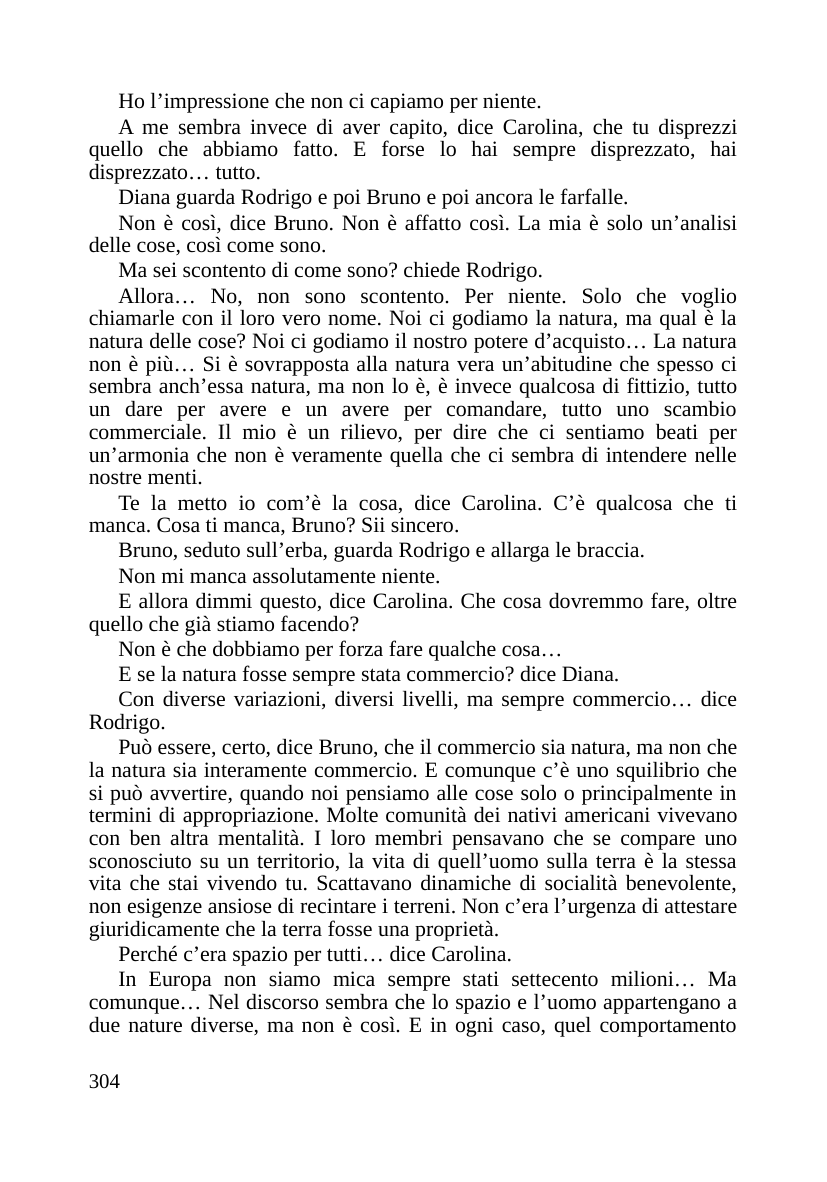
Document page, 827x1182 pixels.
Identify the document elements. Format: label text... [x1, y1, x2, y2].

text Non è che dobbiamo per forza fare qualche cosa… [88, 636, 738, 661]
text Con diverse variazioni, diversi livelli, ma sempre commercio… dice Rodrigo. [88, 686, 738, 734]
text Può essere, certo, dice Bruno, che il commercio sia natura, ma non che la natura sia interamente commercio. E comunque c’è uno squilibrio che si può avvertire, quando noi pensiamo alle cose solo o principalmente in termini di appropriazione. Molte comunità dei nativi americani vivevano con ben altra mentalità. I loro membri pensavano che se compare uno sconosciuto su un territorio, la vita di quell’uomo sulla terra è la stessa vita che stai vivendo tu. Scattavano dinamiche di socialità benevolente, non esigenze ansiose di recintare i terreni. Non c’era l’urgenza di attestare giuridicamente che la terra fosse una proprietà. [88, 734, 738, 941]
text E allora dimmi questo, dice Carolina. Che cosa dovremmo fare, oltre quello che già stiamo facendo? [88, 588, 738, 636]
text A me sembra invece di aver capito, dice Carolina, che tu disprezzi quello che abbiamo fatto. E forse lo hai sempre disprezzato, hai disprezzato… tutto. [88, 114, 738, 184]
text Ma sei scontento di come sono? chiede Rodrigo. [88, 257, 738, 283]
text In Europa non siamo mica sempre stati settecento milioni… Ma comunque… Nel discorso sembra che lo spazio e l’uomo appartengano a due nature diverse, ma non è così. E in ogni caso, quel comportamento [88, 966, 738, 1037]
text Diana guarda Rodrigo e poi Bruno e poi ancora le farfalle. [88, 184, 738, 209]
text Ho l’impressione che non ci capiamo per niente. [88, 88, 738, 114]
text Perché c’era spazio per tutti… dice Carolina. [88, 941, 738, 966]
text Non è così, dice Bruno. Non è affatto così. La mia è solo un’analisi delle cose, così come sono. [88, 209, 738, 257]
text Bruno, seduto sull’erba, guarda Rodrigo e allarga le braccia. [88, 537, 738, 563]
text Te la metto io com’è la cosa, dice Carolina. C’è qualcosa che ti manca. Cosa ti manca, Bruno? Sii sincero. [88, 489, 738, 537]
text Non mi manca assolutamente niente. [88, 563, 738, 588]
text E se la natura fosse sempre stata commercio? dice Diana. [88, 661, 738, 686]
text Allora… No, non sono scontento. Per niente. Solo che voglio chiamarle con il loro vero nome. Noi ci godiamo la natura, ma qual è la natura delle cose? Noi ci godiamo il nostro potere d’acquisto… La natura non è più… Si è sovrapposta alla natura vera un’abitudine che spesso ci sembra anch’essa natura, ma non lo è, è invece qualcosa di fittizio, tutto un dare per avere e un avere per comandare, tutto uno scambio commerciale. Il mio è un rilievo, per dire che ci sentiamo beati per un’armonia che non è veramente quella che ci sembra di intendere nelle nostre menti. [88, 283, 738, 489]
